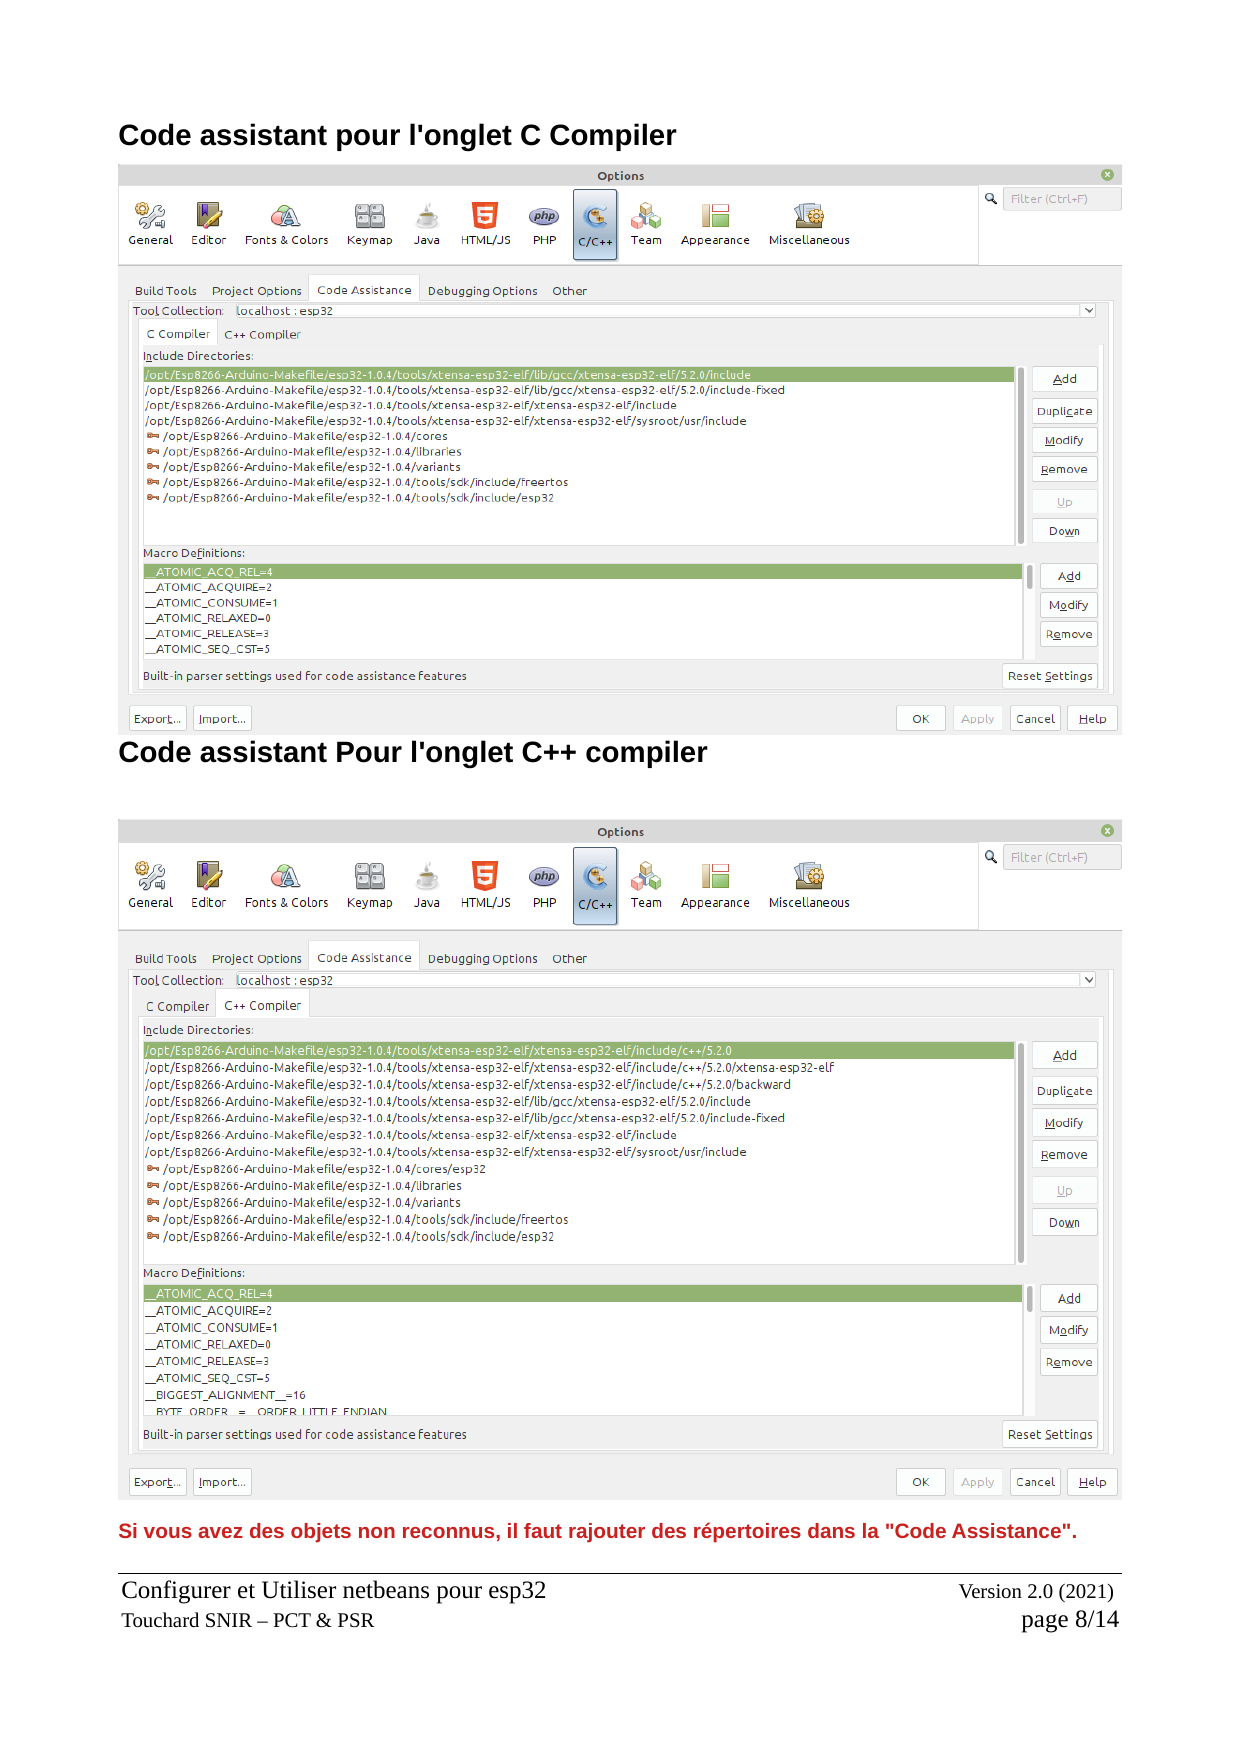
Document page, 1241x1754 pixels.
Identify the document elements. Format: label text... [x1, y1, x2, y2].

picture [118, 819, 1123, 1500]
subtitle Code assistant pour l'onglet C Compiler [118, 118, 1122, 152]
text Si vous avez des objets non reconnus, il faut rajouter des répertoires dans la "Code Assistance". [118, 1500, 1122, 1542]
subtitle Code assistant Pour l'onglet C++ compiler [118, 735, 1122, 769]
picture [118, 164, 1123, 735]
